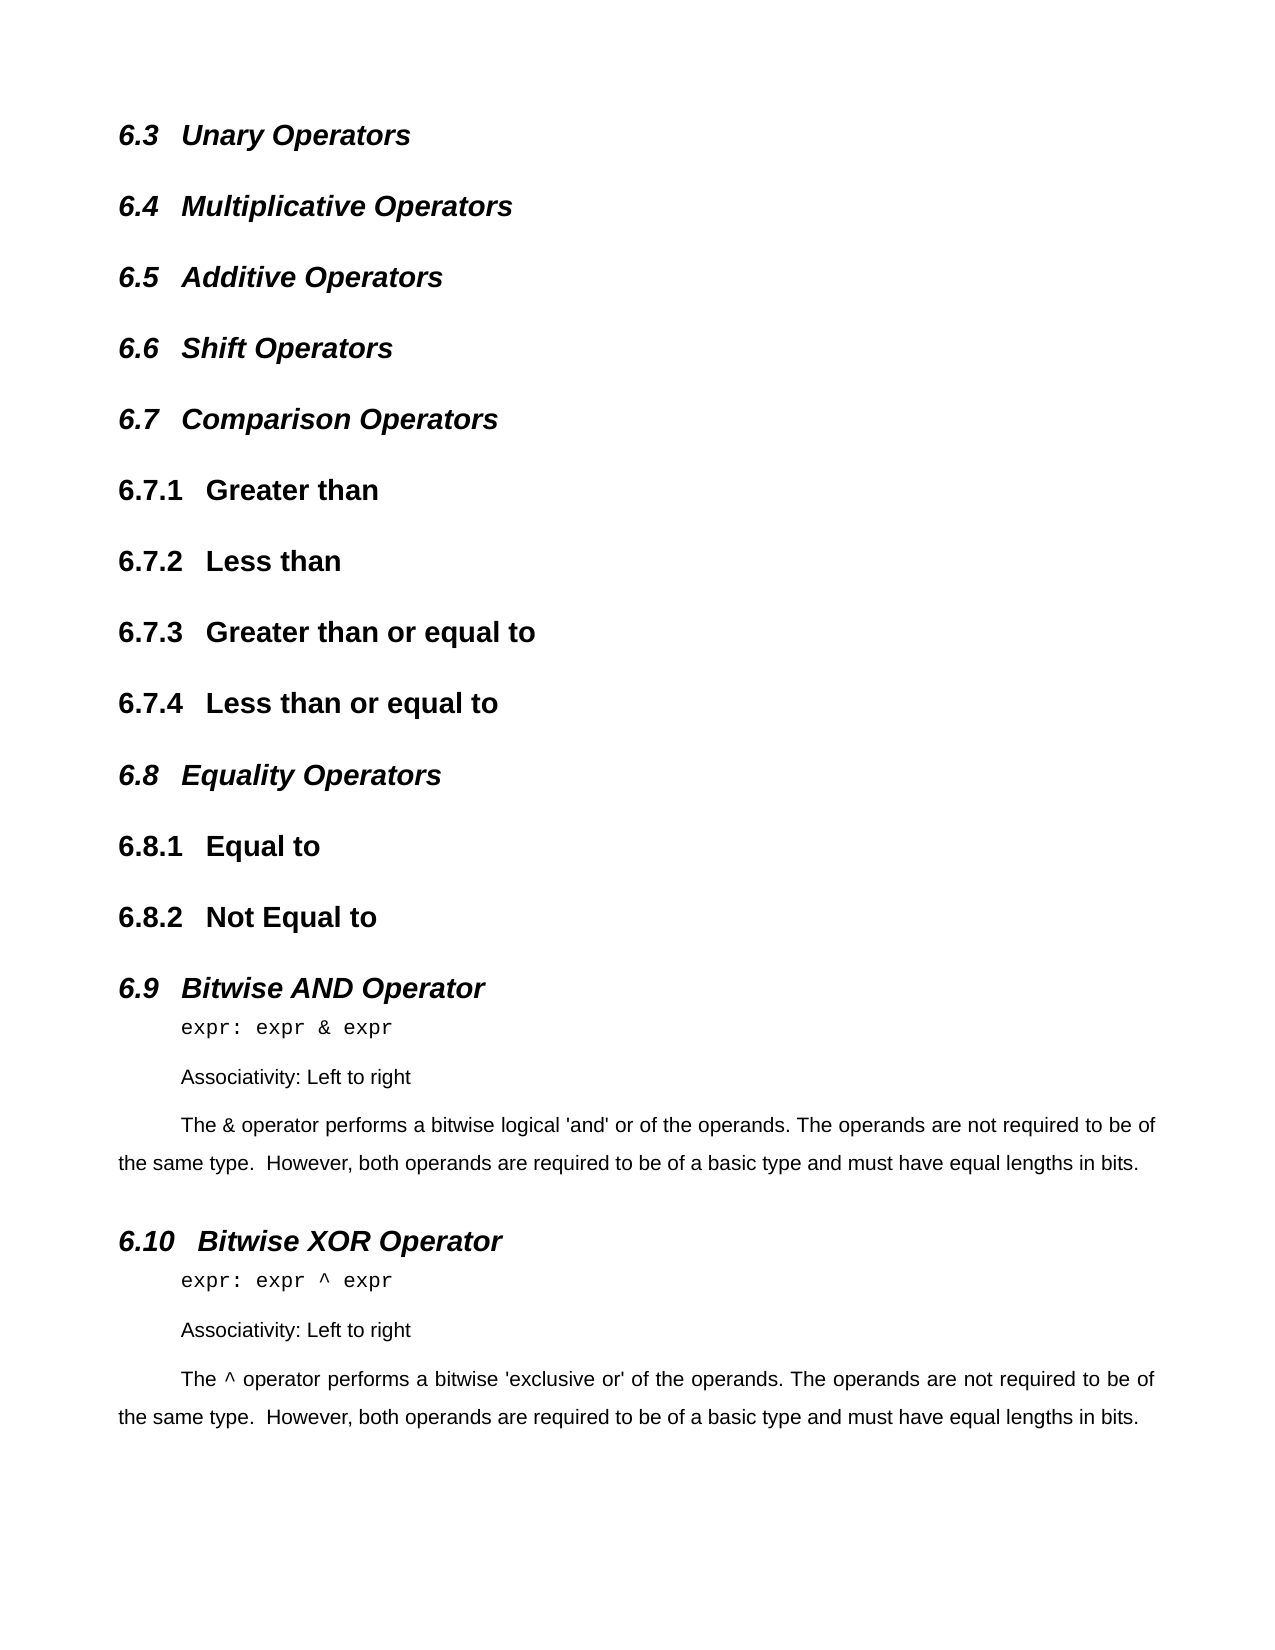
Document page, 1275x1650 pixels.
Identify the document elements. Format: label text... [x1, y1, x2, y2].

text expr: expr & expr [118, 1017, 1157, 1040]
subtitle Equality Operators [118, 757, 1157, 791]
text Associativity: Left to right [118, 1064, 1157, 1088]
subtitle Comparison Operators [118, 402, 1157, 436]
subtitle Bitwise AND Operator [118, 971, 1157, 1004]
subtitle Equal to [118, 828, 1157, 862]
subtitle Less than [118, 544, 1157, 578]
subtitle Greater than [118, 473, 1157, 507]
text Associativity: Left to right [118, 1318, 1157, 1342]
subtitle Unary Operators [118, 118, 1157, 152]
subtitle Bitwise XOR Operator [118, 1224, 1157, 1258]
subtitle Greater than or equal to [118, 615, 1157, 649]
subtitle Shift Operators [118, 331, 1157, 365]
text expr: expr ^ expr [118, 1270, 1157, 1294]
text The & operator performs a bitwise logical 'and' or of the operands. The operands are not required to be of the same type. However, both operands are required to be of a basic type and must have equal lengths in bits. [118, 1113, 1157, 1175]
subtitle Multiplicative Operators [118, 189, 1157, 223]
subtitle Additive Operators [118, 260, 1157, 294]
subtitle Not Equal to [118, 899, 1157, 933]
subtitle Less than or equal to [118, 686, 1157, 720]
text The ^ operator performs a bitwise 'exclusive or' of the operands. The operands are not required to be of the same type. However, both operands are required to be of a basic type and must have equal lengths in bits. [118, 1367, 1157, 1428]
